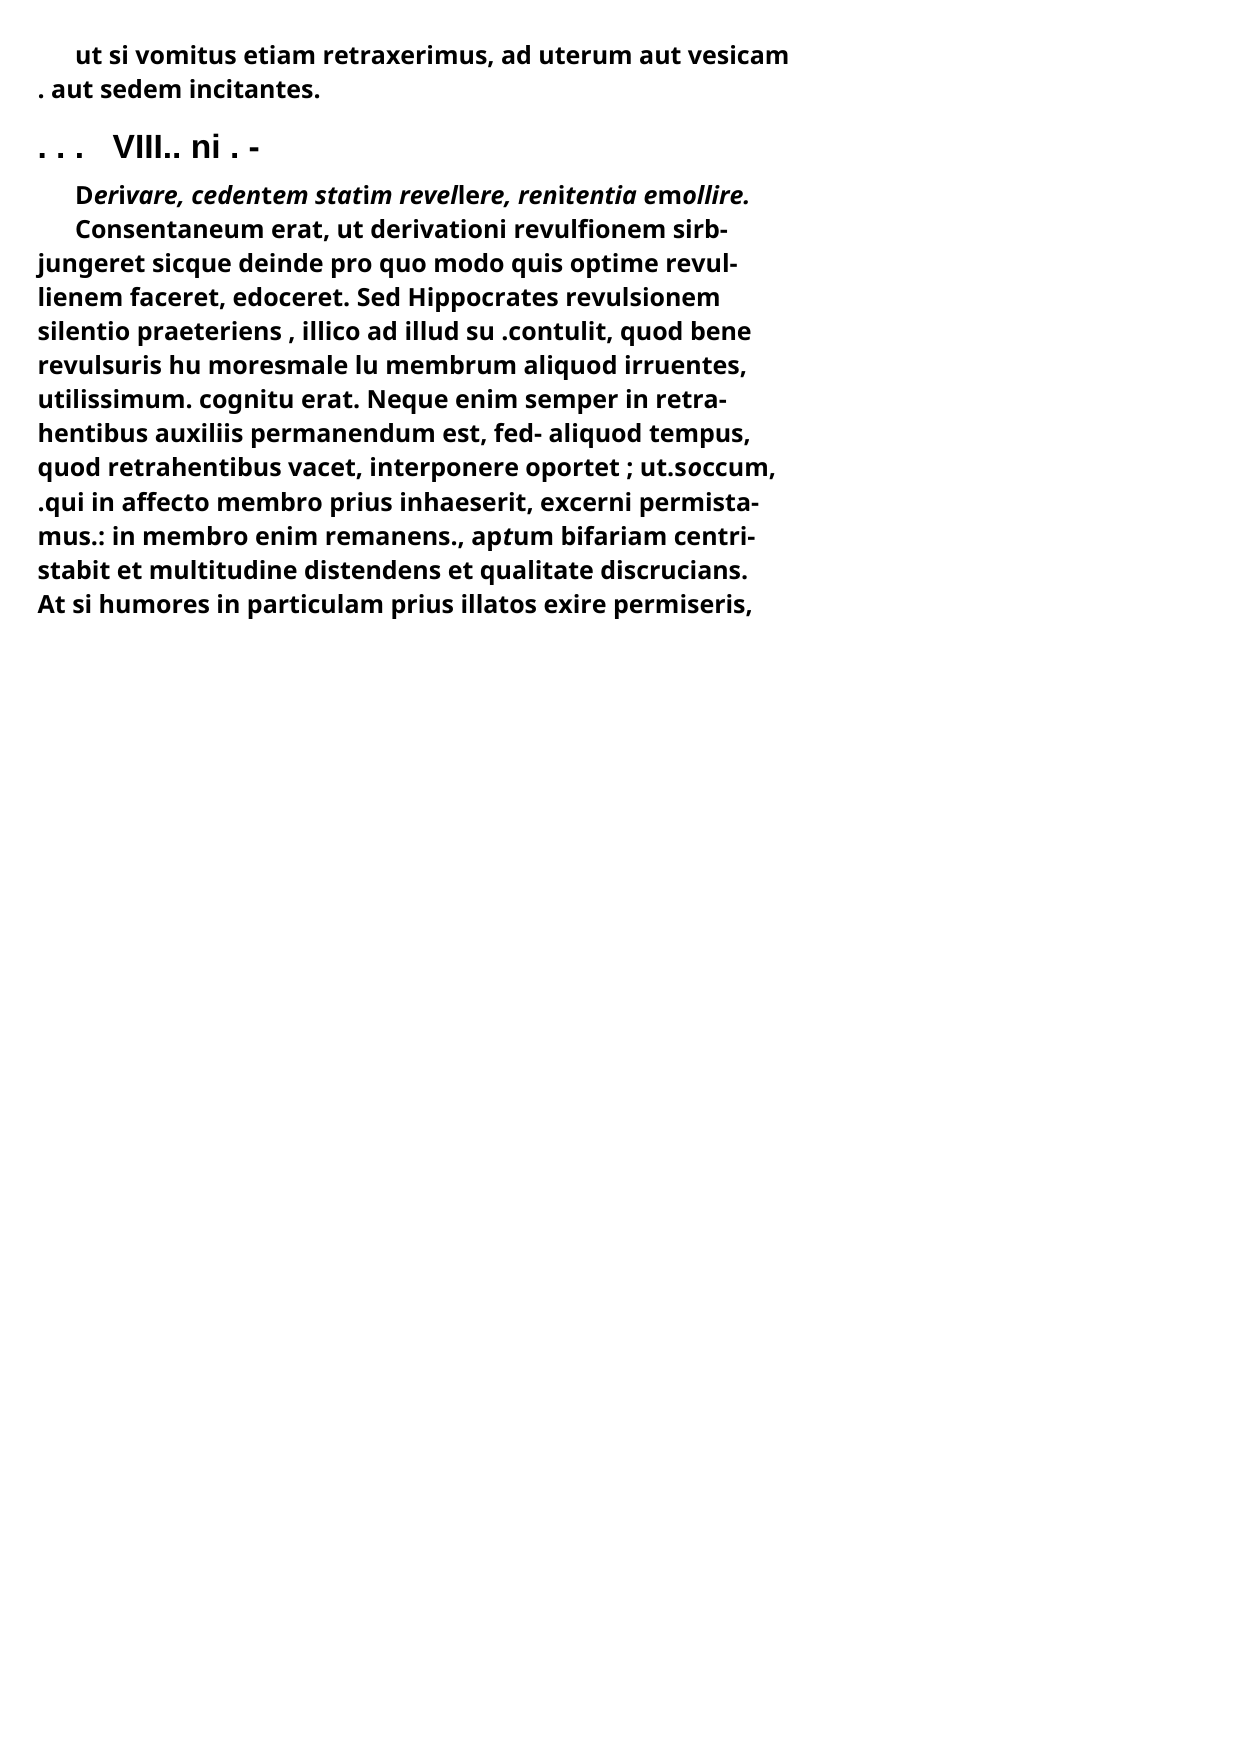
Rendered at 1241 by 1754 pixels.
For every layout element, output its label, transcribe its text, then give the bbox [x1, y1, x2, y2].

text ut si vomitus etiam retraxerimus, ad uterum aut vesicam . aut sedem incitantes. [37, 37, 1203, 106]
text Derivare, cedentem statim revellere, renitentia emollire. [37, 178, 1203, 212]
subtitle . . . VIII.. ni . - [37, 126, 1203, 165]
text Consentaneum erat, ut derivationi revulfionem sirb- jungeret sicque deinde pro quo modo quis optime revul- lienem faceret, edoceret. Sed Hippocrates revulsionem silentio praeteriens , illico ad illud su .contulit, quod bene revulsuris hu moresmale lu membrum aliquod irruentes, utilissimum. cognitu erat. Neque enim semper in retra- hentibus auxiliis permanendum est, fed- aliquod tempus, quod retrahentibus vacet, interponere oportet ; ut.soccum, .qui in affecto membro prius inhaeserit, excerni permista- mus.: in membro enim remanens., aptum bifariam centri- stabit et multitudine distendens et qualitate discrucians. At si humores in particulam prius illatos exire permiseris, [37, 212, 1203, 620]
